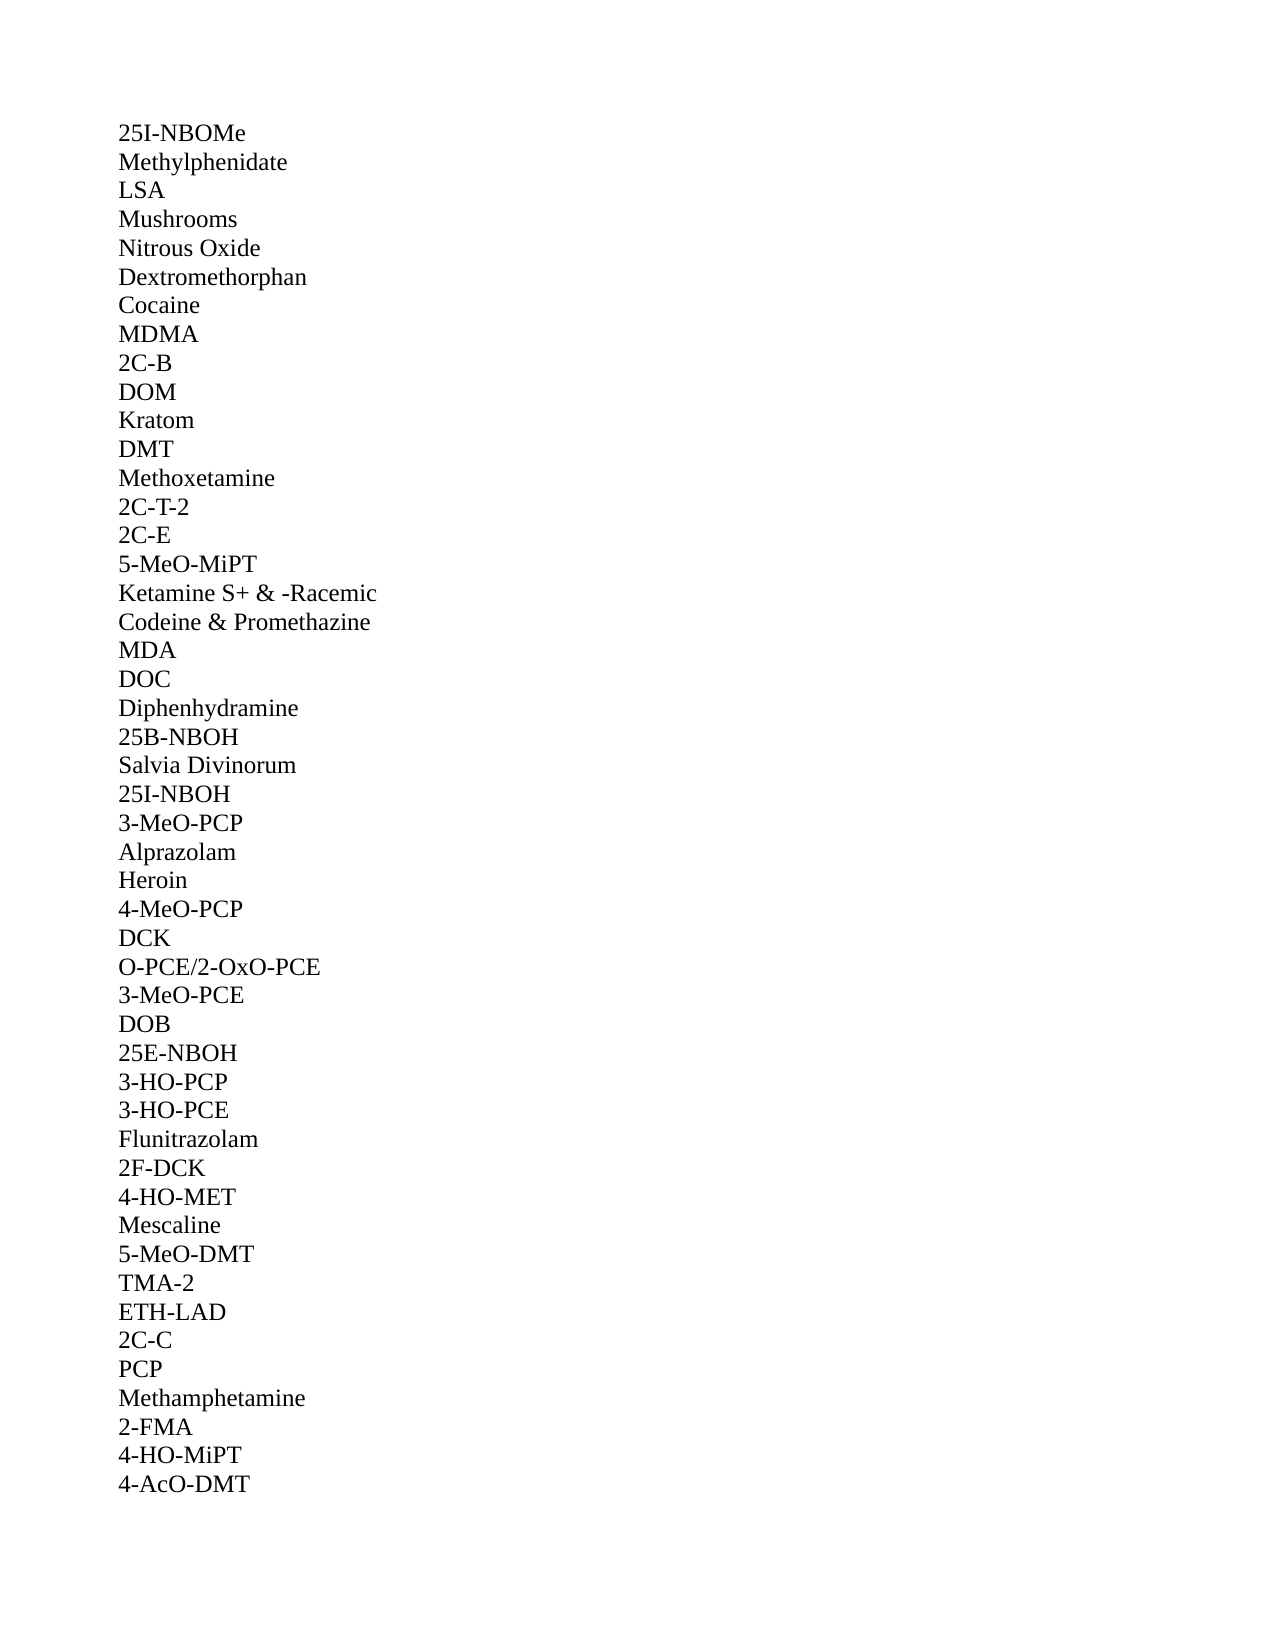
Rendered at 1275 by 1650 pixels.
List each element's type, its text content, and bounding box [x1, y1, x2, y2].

text Nitrous Oxide [118, 233, 1157, 262]
text DMT [118, 434, 1157, 463]
text 3-MeO-PCP [118, 808, 1157, 837]
text DOB [118, 1009, 1157, 1038]
text 25I-NBOMe [118, 118, 1157, 147]
text 25E-NBOH [118, 1038, 1157, 1067]
text 4-MeO-PCP [118, 894, 1157, 923]
text DOC [118, 664, 1157, 693]
text 4-HO-MET [118, 1182, 1157, 1211]
text DCK [118, 923, 1157, 952]
text 4-AcO-DMT [118, 1469, 1157, 1498]
text 3-HO-PCE [118, 1096, 1157, 1124]
text Mescaline [118, 1211, 1157, 1239]
text Codeine & Promethazine [118, 607, 1157, 636]
text 2C-E [118, 521, 1157, 549]
text 3-MeO-PCE [118, 981, 1157, 1009]
text Ketamine S+ & -Racemic [118, 578, 1157, 607]
text 5-MeO-MiPT [118, 549, 1157, 578]
text Mushrooms [118, 204, 1157, 233]
text 2C-T-2 [118, 492, 1157, 521]
text Dextromethorphan [118, 262, 1157, 291]
text PCP [118, 1354, 1157, 1383]
text 2C-C [118, 1326, 1157, 1354]
text 25I-NBOH [118, 779, 1157, 808]
text Alprazolam [118, 837, 1157, 866]
text Salvia Divinorum [118, 751, 1157, 779]
text DOM [118, 377, 1157, 406]
text Heroin [118, 866, 1157, 894]
text 3-HO-PCP [118, 1067, 1157, 1096]
text 4-HO-MiPT [118, 1441, 1157, 1469]
text ETH-LAD [118, 1297, 1157, 1326]
text O-PCE/2-OxO-PCE [118, 952, 1157, 981]
text MDMA [118, 319, 1157, 348]
text Cocaine [118, 291, 1157, 319]
text Methoxetamine [118, 463, 1157, 492]
text Flunitrazolam [118, 1124, 1157, 1153]
text Methamphetamine [118, 1383, 1157, 1412]
text 25B-NBOH [118, 722, 1157, 751]
text Diphenhydramine [118, 693, 1157, 722]
text MDA [118, 636, 1157, 664]
text Kratom [118, 406, 1157, 434]
text LSA [118, 176, 1157, 204]
text 5-MeO-DMT [118, 1239, 1157, 1268]
text 2C-B [118, 348, 1157, 377]
text 2-FMA [118, 1412, 1157, 1441]
text 2F-DCK [118, 1153, 1157, 1182]
text TMA-2 [118, 1268, 1157, 1297]
text Methylphenidate [118, 147, 1157, 176]
